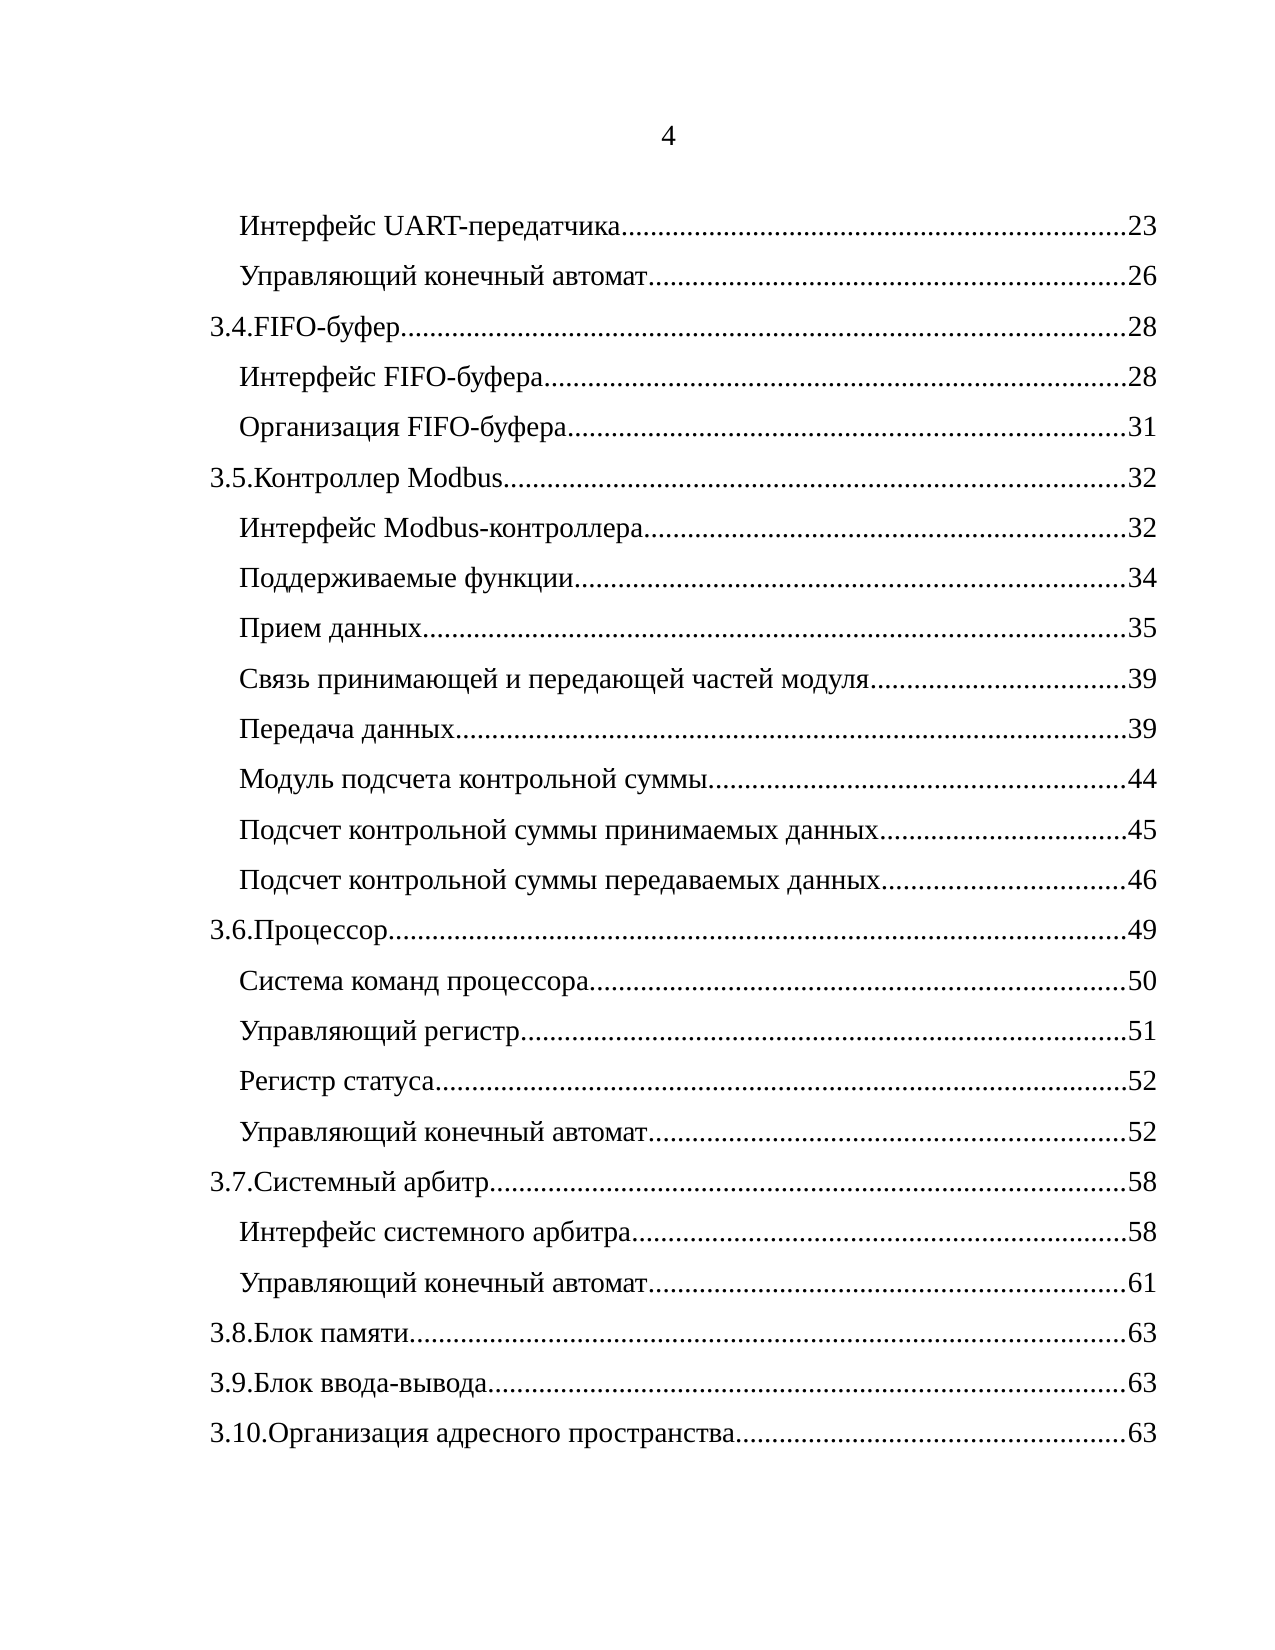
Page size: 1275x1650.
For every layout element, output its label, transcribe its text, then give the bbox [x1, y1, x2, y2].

text Подсчет контрольной суммы принимаемых данных 45 [239, 812, 1157, 845]
text Организация FIFO-буфера 31 [239, 409, 1157, 443]
text Интерфейс UART-передатчика 23 [239, 208, 1157, 242]
text Система команд процессора 50 [239, 963, 1157, 996]
text 3.10.Организация адресного пространства 63 [209, 1416, 1157, 1449]
text Интерфейс Modbus-контроллера 32 [239, 510, 1157, 543]
text 3.4.FIFO-буфер 28 [209, 309, 1157, 342]
text Поддерживаемые функции 34 [239, 560, 1157, 594]
text 3.7.Системный арбитр 58 [209, 1164, 1157, 1198]
text Интерфейс FIFO-буфера 28 [239, 359, 1157, 393]
text Управляющий конечный автомат 26 [239, 258, 1157, 292]
text 3.6.Процессор 49 [209, 912, 1157, 946]
text Подсчет контрольной суммы передаваемых данных 46 [239, 862, 1157, 896]
text Передача данных 39 [239, 711, 1157, 745]
text 3.5.Контроллер Modbus 32 [209, 460, 1157, 493]
text 3.9.Блок ввода-вывода 63 [209, 1365, 1157, 1399]
text Управляющий регистр 51 [239, 1013, 1157, 1047]
text Модуль подсчета контрольной суммы 44 [239, 762, 1157, 795]
text Управляющий конечный автомат 61 [239, 1265, 1157, 1298]
text Регистр статуса 52 [239, 1063, 1157, 1097]
text Интерфейс системного арбитра 58 [239, 1214, 1157, 1248]
text Прием данных 35 [239, 611, 1157, 644]
text Связь принимающей и передающей частей модуля 39 [239, 661, 1157, 694]
text Управляющий конечный автомат 52 [239, 1114, 1157, 1147]
text 3.8.Блок памяти 63 [209, 1315, 1157, 1348]
